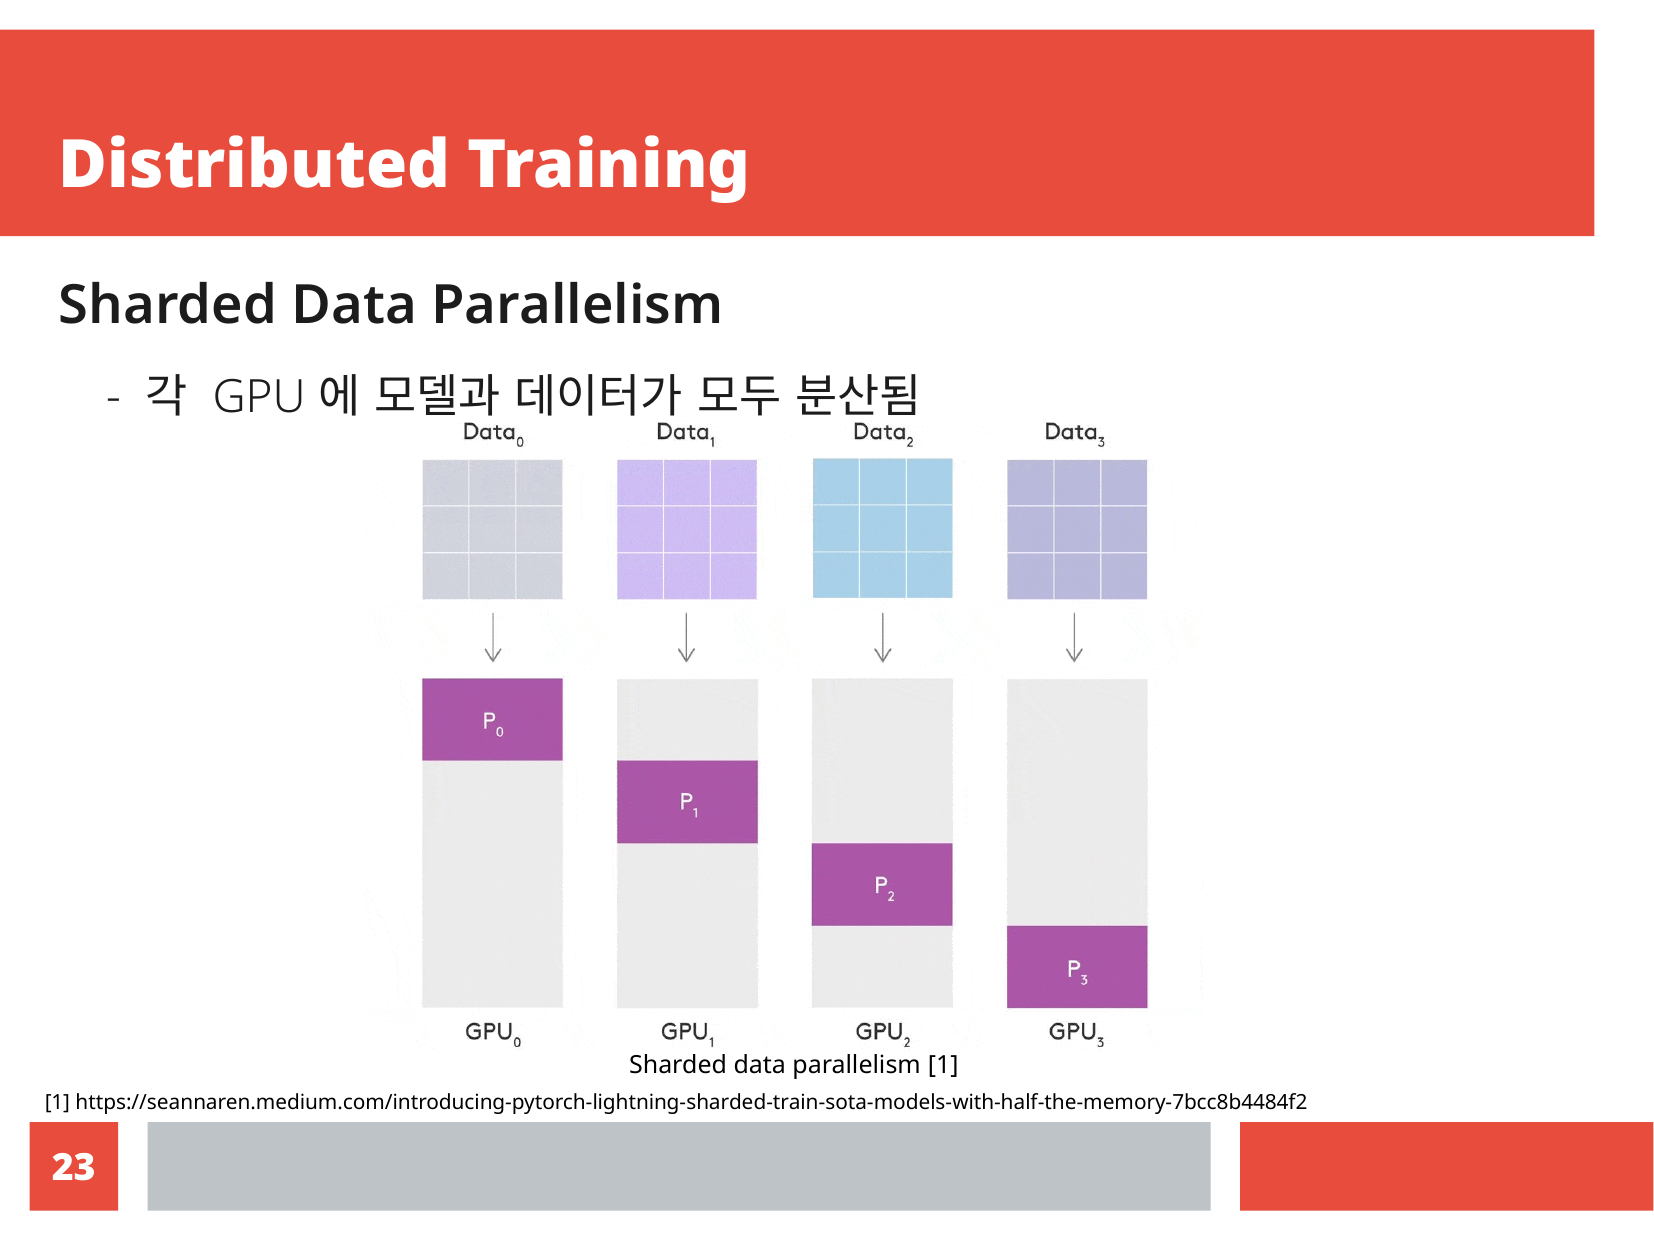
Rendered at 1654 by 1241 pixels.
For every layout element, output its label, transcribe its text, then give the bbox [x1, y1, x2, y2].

title Distributed Training [59, 59, 1595, 207]
picture [364, 420, 1204, 1039]
text_box Sharded data parallelism [1] [141, 1039, 1447, 1086]
list Sharded Data Parallelism - 각 GPU에 모델과 데이터가 모두 분산됨 [59, 265, 1565, 1034]
text_box [1] https://seannaren.medium.com/introducing-pytorch-lightning-sharded-train-sota-models-with-half-the-memory-7bcc8b4484f2 [30, 1051, 1621, 1128]
